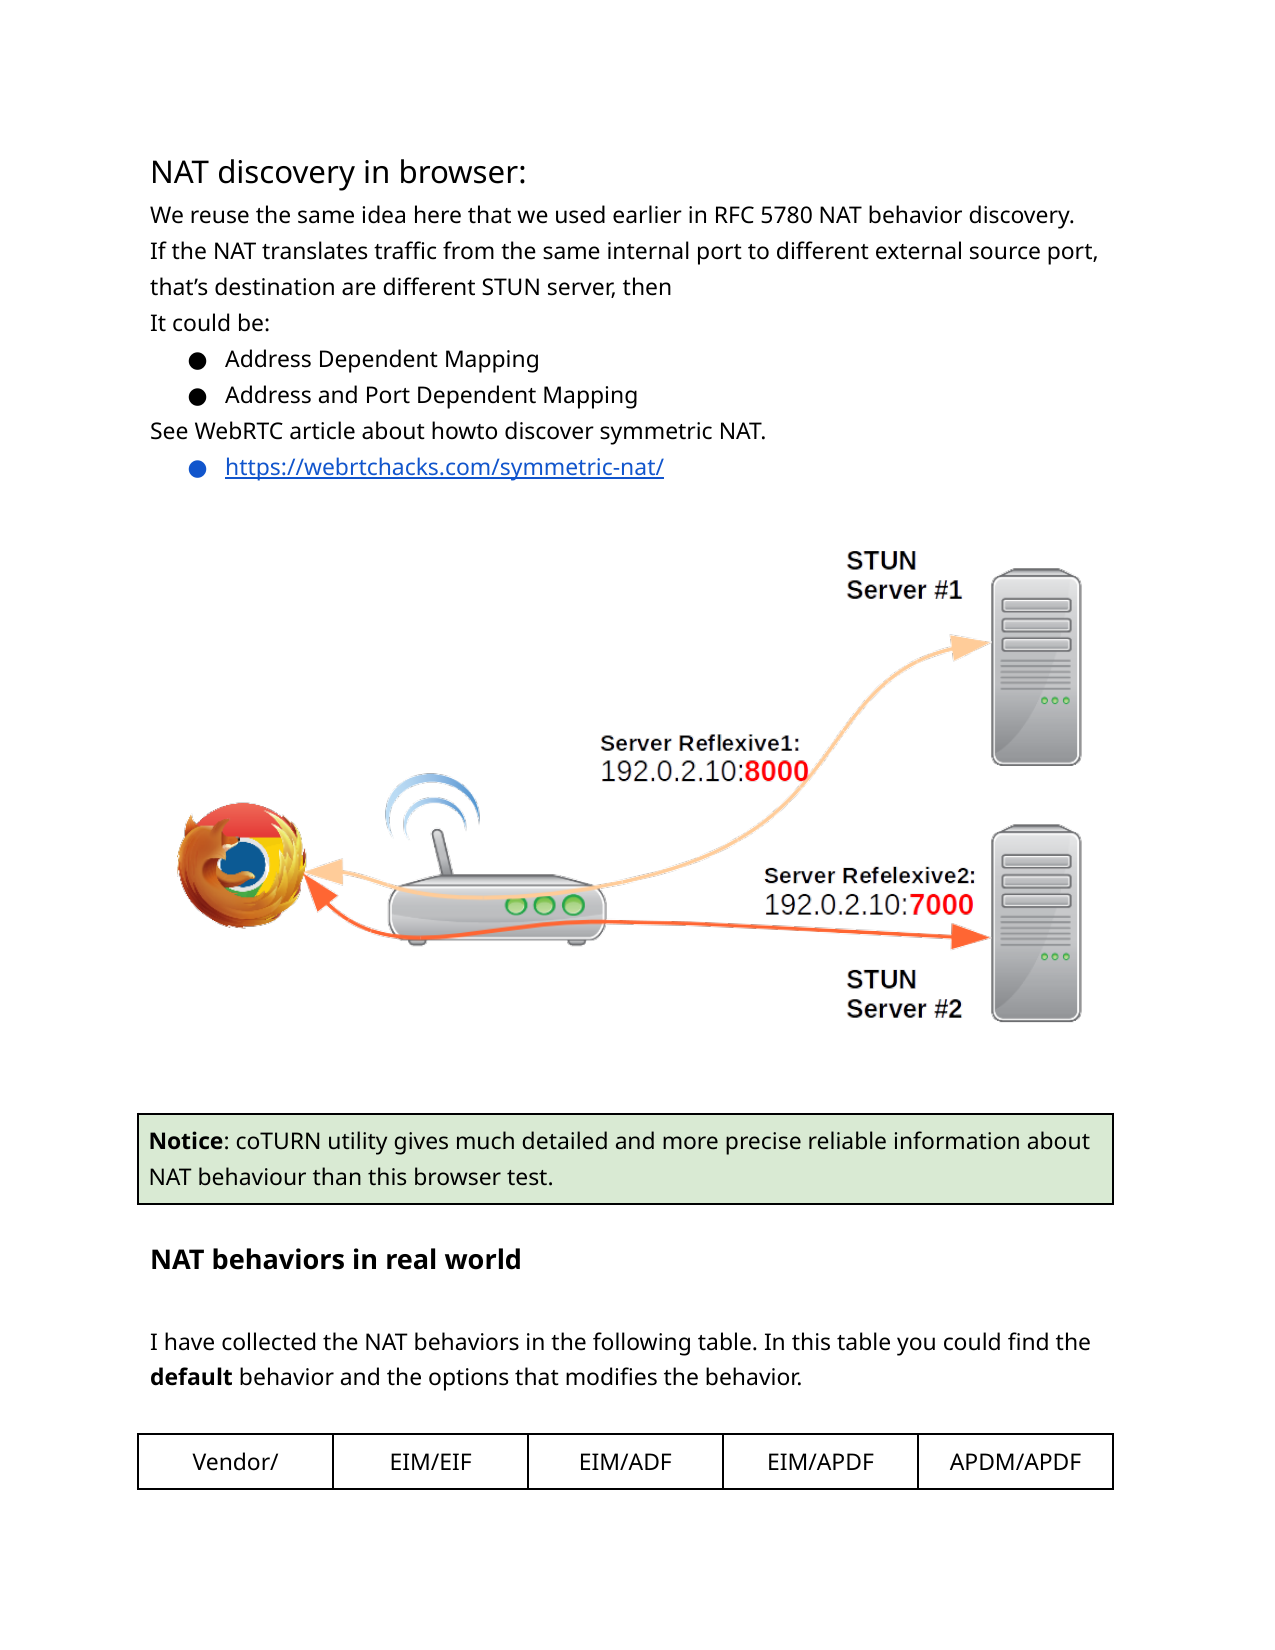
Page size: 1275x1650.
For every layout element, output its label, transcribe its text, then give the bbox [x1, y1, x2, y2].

text NAT discovery in browser: [150, 150, 1125, 193]
list Address and Port Dependent Mapping [187, 379, 1125, 410]
list Address Dependent Mapping [187, 343, 1125, 374]
table_header APDM/APDF [919, 1435, 1112, 1487]
table_header EIM/ADF [529, 1435, 722, 1487]
text It could be: [150, 307, 1125, 338]
table_header EIM/EIF [334, 1435, 527, 1487]
text See WebRTC article about howto discover symmetric NAT. [150, 414, 1125, 446]
table_header Vendor/ [139, 1435, 332, 1487]
table_header Notice: coTURN utility gives much detailed and more precise reliable information about NAT behaviour than this browser test. [139, 1115, 1112, 1203]
text If the NAT translates traffic from the same internal port to different external source port, that’s destination are different STUN server, then [150, 235, 1125, 302]
table_header EIM/APDF [724, 1435, 917, 1487]
picture [150, 486, 1125, 1072]
text I have collected the NAT behaviors in the following table. In this table you could find the default behavior and the options that modifies the behavior. [150, 1325, 1125, 1428]
text We reuse the same idea here that we used earlier in RFC 5780 NAT behavior discovery. [150, 199, 1125, 230]
subtitle NAT behaviors in real world [150, 1241, 1125, 1277]
list https://webrtchacks.com/symmetric-nat/ [187, 451, 1125, 482]
